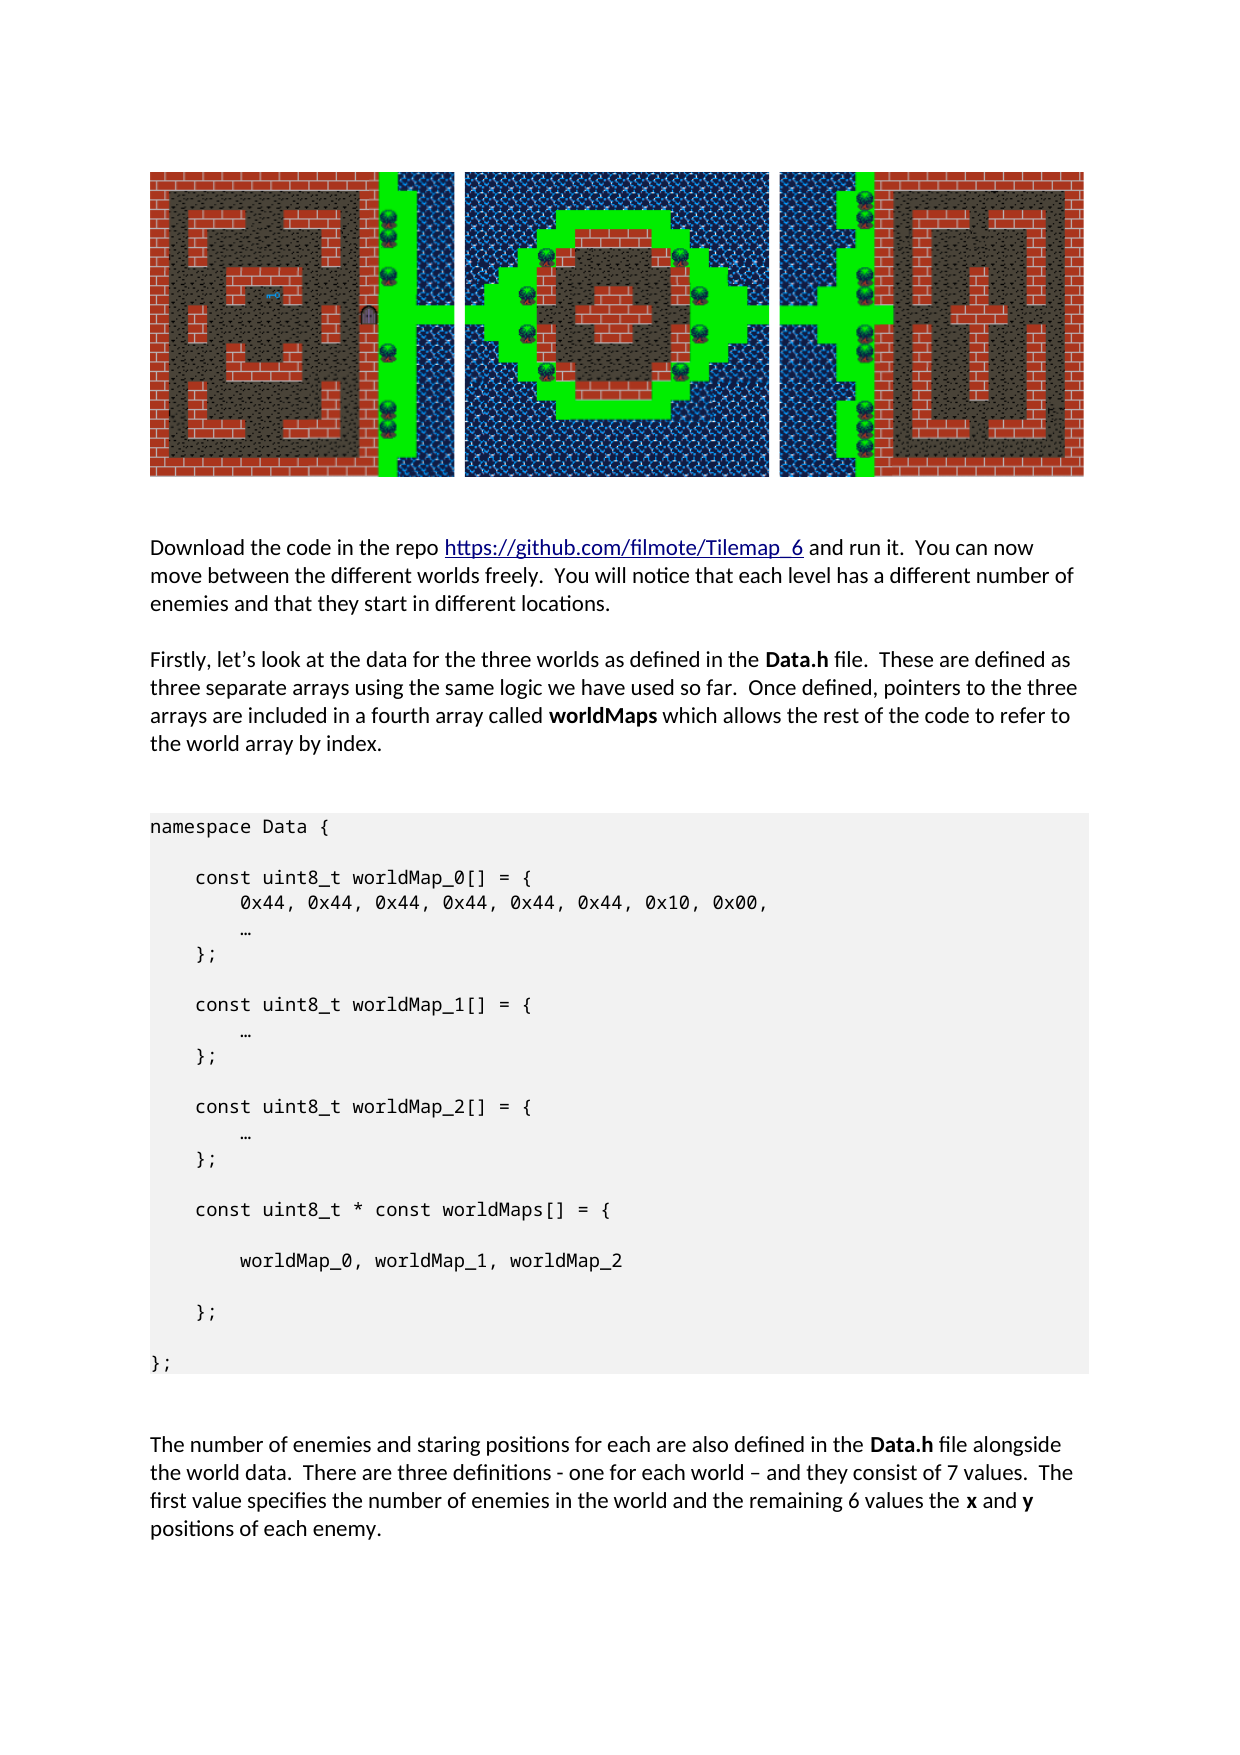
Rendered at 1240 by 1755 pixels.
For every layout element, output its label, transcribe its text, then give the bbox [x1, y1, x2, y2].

text }; [150, 1298, 1089, 1323]
text The number of enemies and staring positions for each are also defined in the Data.h file alongside the world data. There are three definitions - one for each world – and they consist of 7 values. The first value specifies the number of enemies in the world and the remaining 6 values the x and y positions of each enemy. [150, 1431, 1089, 1543]
text }; [150, 941, 1089, 966]
text namespace Data { [150, 813, 1089, 838]
text Download the code in the repo https://github.com/filmote/Tilemap_6 and run it. You can now move between the different worlds freely. You will notice that each level has a different number of enemies and that they start in different locations. [150, 533, 1089, 617]
text … [150, 915, 1089, 941]
text const uint8_t worldMap_1[] = { [150, 992, 1089, 1017]
text Firstly, let’s look at the data for the three worlds as defined in the Data.h file. These are defined as three separate arrays using the same logic we have used so far. Once defined, pointers to the three arrays are included in a fourth array called worldMaps which allows the rest of the code to refer to the world array by index. [150, 645, 1089, 757]
text const uint8_t worldMap_0[] = { [150, 864, 1089, 889]
text }; [150, 1349, 1089, 1374]
text worldMap_0, worldMap_1, worldMap_2 [150, 1247, 1089, 1272]
text 0x44, 0x44, 0x44, 0x44, 0x44, 0x44, 0x10, 0x00, [150, 889, 1089, 915]
text … [150, 1017, 1089, 1043]
text const uint8_t worldMap_2[] = { [150, 1094, 1089, 1119]
text const uint8_t * const worldMaps[] = { [150, 1196, 1089, 1221]
text … [150, 1119, 1089, 1145]
text }; [150, 1145, 1089, 1170]
text }; [150, 1043, 1089, 1068]
